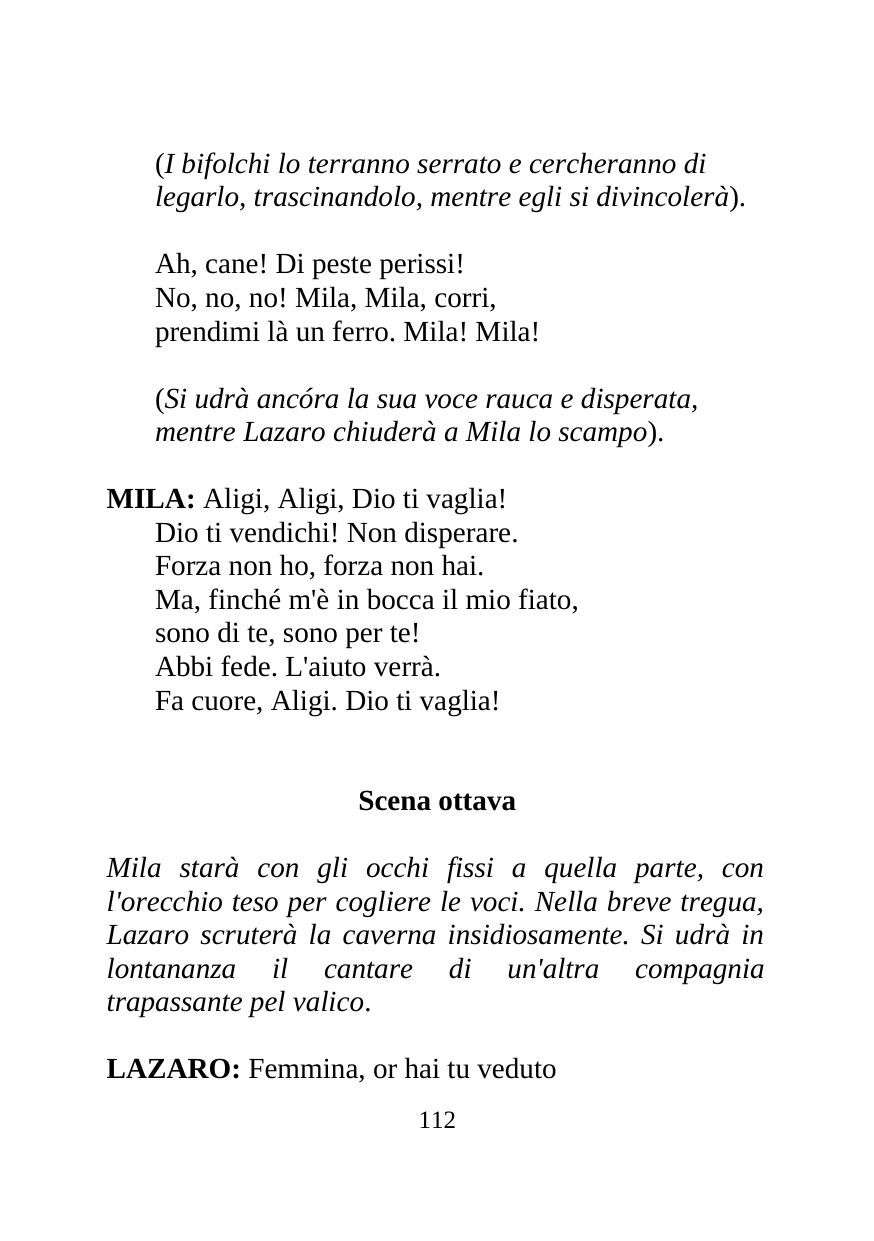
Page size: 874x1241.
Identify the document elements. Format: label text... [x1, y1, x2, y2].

text Scena ottava [106, 783, 768, 817]
text MILA: Aligi, Aligi, Dio ti vaglia! [106, 481, 768, 515]
text sono di te, sono per te! [155, 616, 768, 649]
text Ma, finché m'è in bocca il mio fiato, [155, 582, 768, 616]
text Dio ti vendichi! Non disperare. [155, 515, 768, 548]
text Forza non ho, forza non hai. [155, 548, 768, 582]
text LAZARO: Femmina, or hai tu veduto [106, 1052, 768, 1085]
text No, no, no! Mila, Mila, corri, [155, 280, 768, 314]
text Mila starà con gli occhi fissi a quella parte, con l'orecchio teso per cogliere le voci. Nella breve tregua, Lazaro scruterà la caverna insidiosamente. Si udrà in lontananza il cantare di un'altra compagnia trapassante pel valico. [106, 850, 768, 1018]
text prendimi là un ferro. Mila! Mila! [155, 314, 768, 347]
text (Si udrà ancóra la sua voce rauca e disperata, mentre Lazaro chiuderà a Mila lo scampo). [155, 381, 768, 448]
text Ah, cane! Di peste perissi! [155, 247, 768, 280]
text (I bifolchi lo terranno serrato e cercheranno di legarlo, trascinandolo, mentre egli si divincolerà). [155, 146, 768, 213]
text Fa cuore, Aligi. Dio ti vaglia! [155, 683, 768, 716]
text Abbi fede. L'aiuto verrà. [155, 649, 768, 683]
